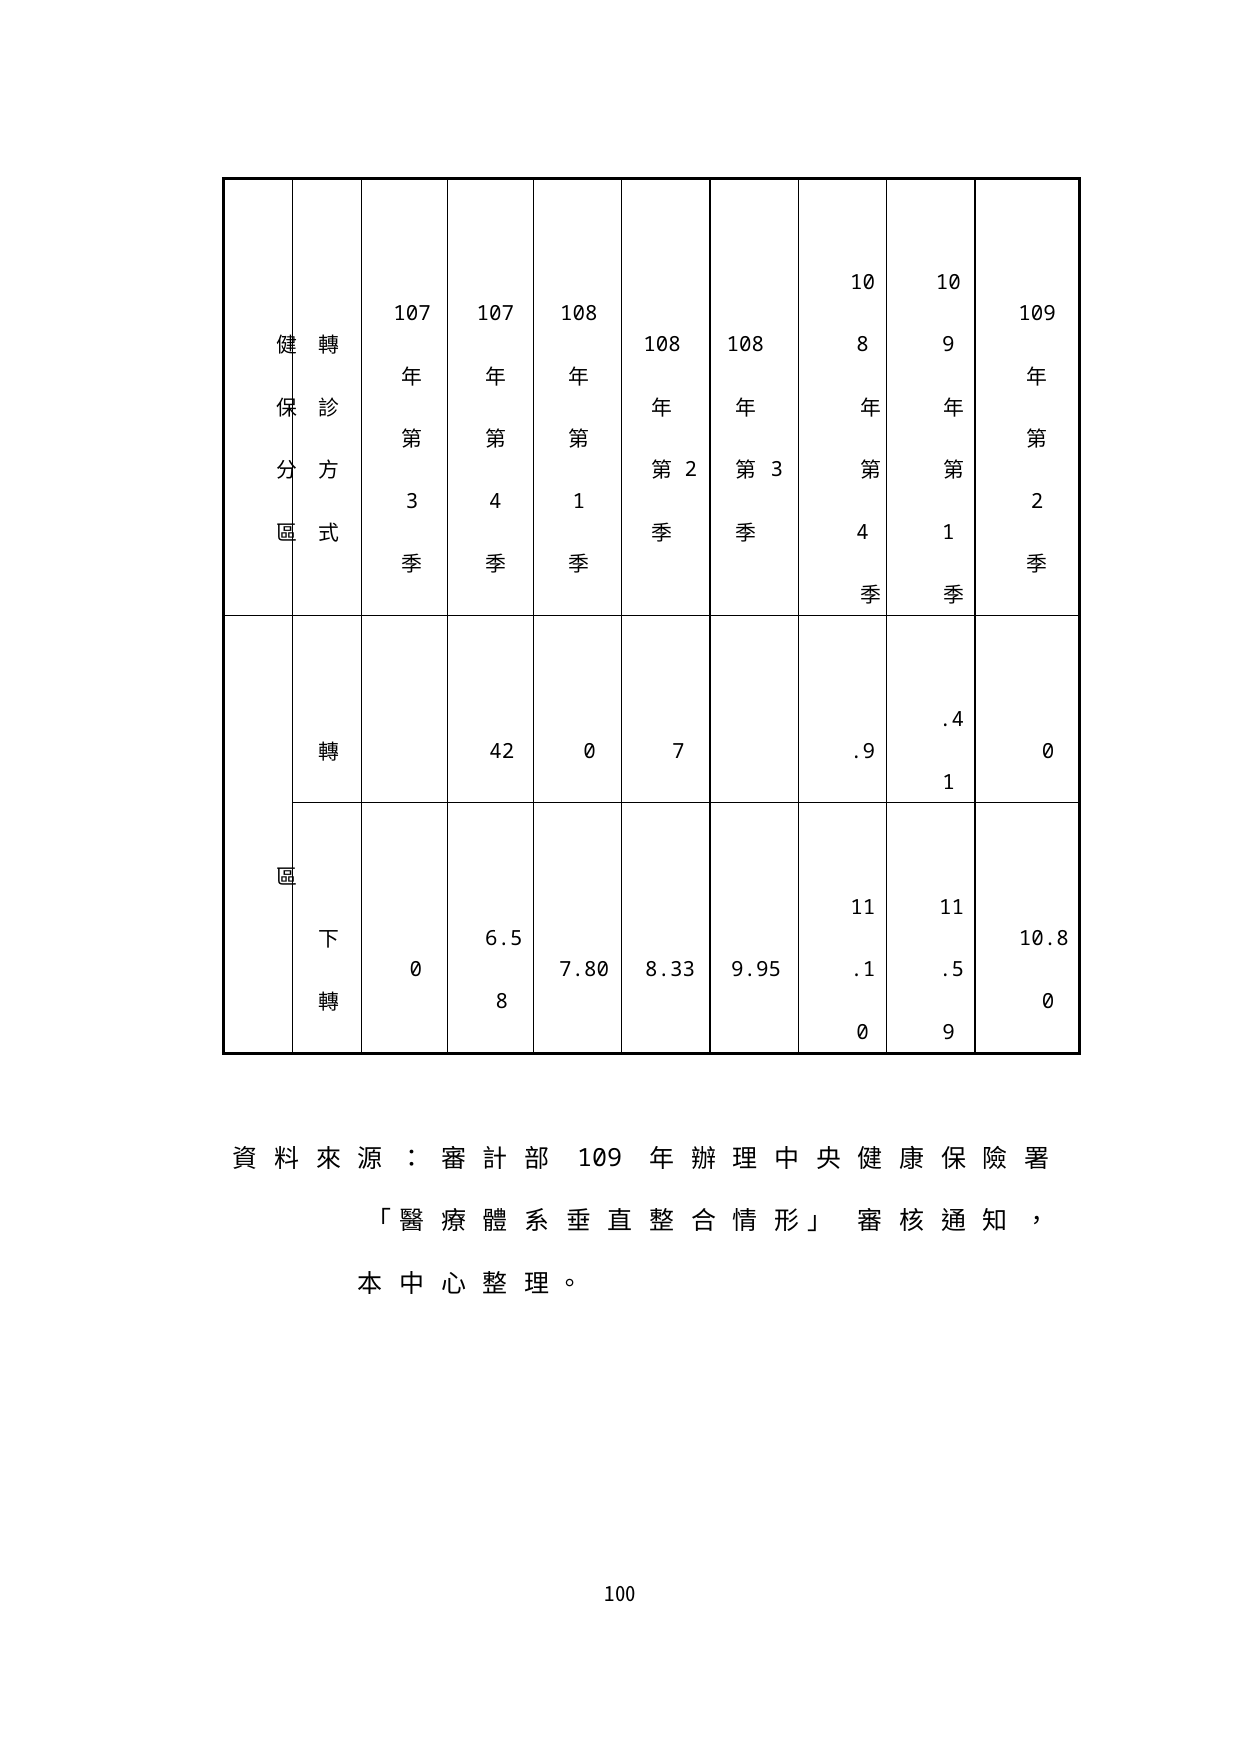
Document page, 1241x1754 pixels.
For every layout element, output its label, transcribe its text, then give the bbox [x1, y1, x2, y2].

table_header 109年第2季 [976, 180, 1078, 615]
table_cell 10.80 [976, 803, 1078, 1052]
table_cell 東區 [280, 869, 292, 883]
table_cell 6.58 [448, 803, 533, 1052]
table_cell .41 [887, 616, 974, 802]
table_cell [362, 616, 447, 802]
table_cell 上轉 [293, 616, 361, 802]
table_cell 7.80 [534, 803, 621, 1052]
table_cell 下轉 [293, 803, 361, 1052]
table_header 107年第4季 [448, 180, 533, 615]
table_cell 8.33 [622, 803, 709, 1052]
table_header 轉診方式 [293, 180, 361, 615]
table_cell .9 [799, 616, 886, 802]
table_header 108年第1季 [534, 180, 621, 615]
table_cell 42 [448, 616, 533, 802]
table_header 108年第3季 [711, 180, 798, 615]
table_cell 0 [534, 616, 621, 802]
table_cell [711, 616, 798, 802]
text 資料來源：審計部109年辦理中央健康保險署「醫療體系垂直整合情形」審核通知，本中心整理。 [212, 1115, 1060, 1302]
table_header 109年第1季 [887, 180, 974, 615]
table_cell 0 [362, 803, 447, 1052]
table_header 健保分區 [225, 180, 292, 615]
table_cell 東區 [225, 616, 292, 1052]
table_header 107年第3季 [362, 180, 447, 615]
table_header 108年第2季 [622, 180, 709, 615]
table_cell 0 [976, 616, 1078, 802]
table_cell 11.59 [887, 803, 974, 1052]
table_cell 7 [622, 616, 709, 802]
table_cell 9.95 [711, 803, 798, 1052]
table_cell 11.10 [799, 803, 886, 1052]
table_header 108年第4季 [799, 180, 886, 615]
